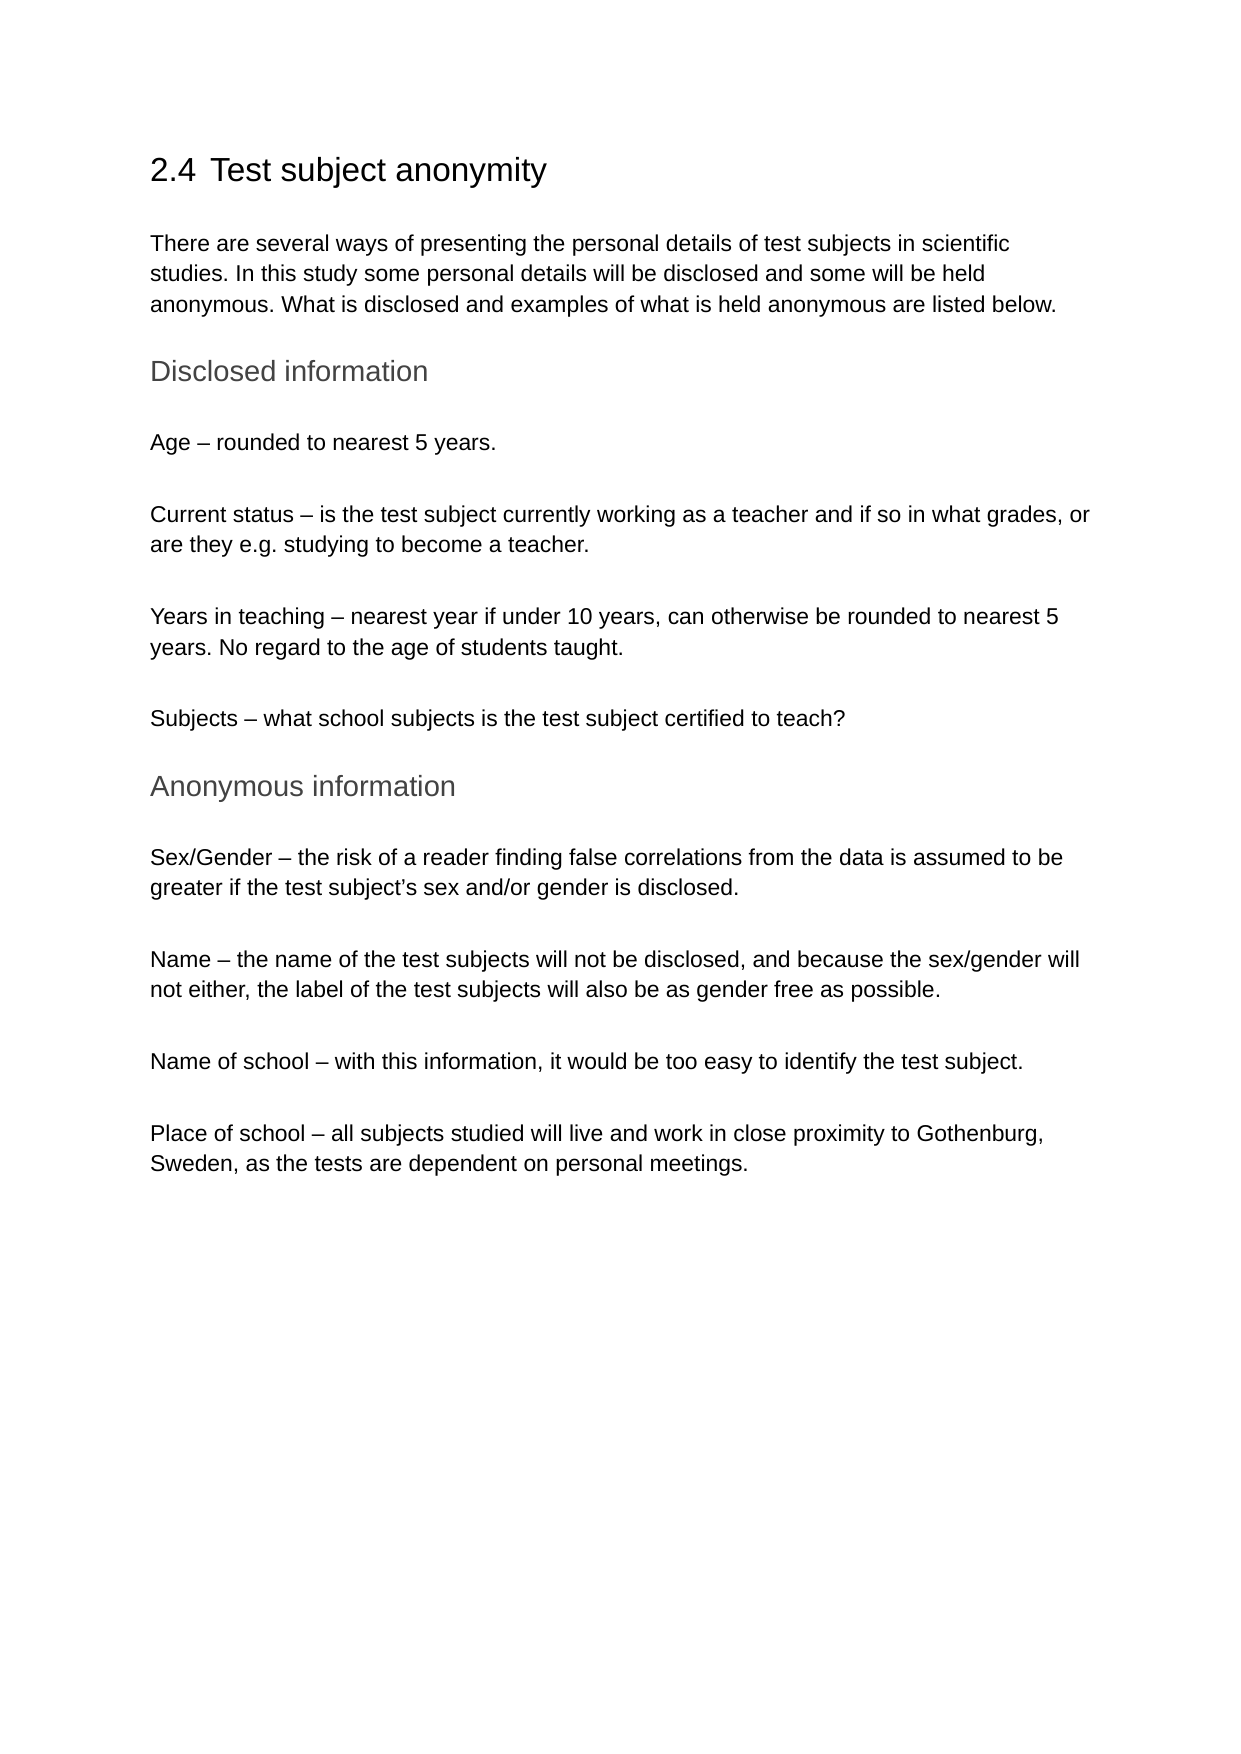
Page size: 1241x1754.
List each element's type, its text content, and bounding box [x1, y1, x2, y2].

subtitle Anonymous information [150, 769, 1090, 802]
subtitle Test subject anonymity [150, 150, 1090, 188]
text Current status – is the test subject currently working as a teacher and if so in what grades, or are they e.g. studying to become a teacher. [150, 501, 1090, 558]
text There are several ways of presenting the personal details of test subjects in scientific studies. In this study some personal details will be disclosed and some will be held anonymous. What is disclosed and examples of what is held anonymous are listed below. [150, 230, 1090, 317]
text Name – the name of the test subjects will not be disclosed, and because the sex/gender will not either, the label of the test subjects will also be as gender free as possible. [150, 946, 1090, 1003]
text Name of school – with this information, it would be too easy to identify the test subject. [150, 1048, 1090, 1074]
text Place of school – all subjects studied will live and work in close proximity to Gothenburg, Sweden, as the tests are dependent on personal meetings. [150, 1120, 1090, 1177]
subtitle Disclosed information [150, 354, 1090, 388]
text Age – rounded to nearest 5 years. [150, 429, 1090, 456]
text Sex/Gender – the risk of a reader finding false correlations from the data is assumed to be greater if the test subject’s sex and/or gender is disclosed. [150, 844, 1090, 901]
text Years in teaching – nearest year if under 10 years, can otherwise be rounded to nearest 5 years. No regard to the age of students taught. [150, 603, 1090, 660]
text Subjects – what school subjects is the test subject certified to teach? [150, 705, 1090, 732]
